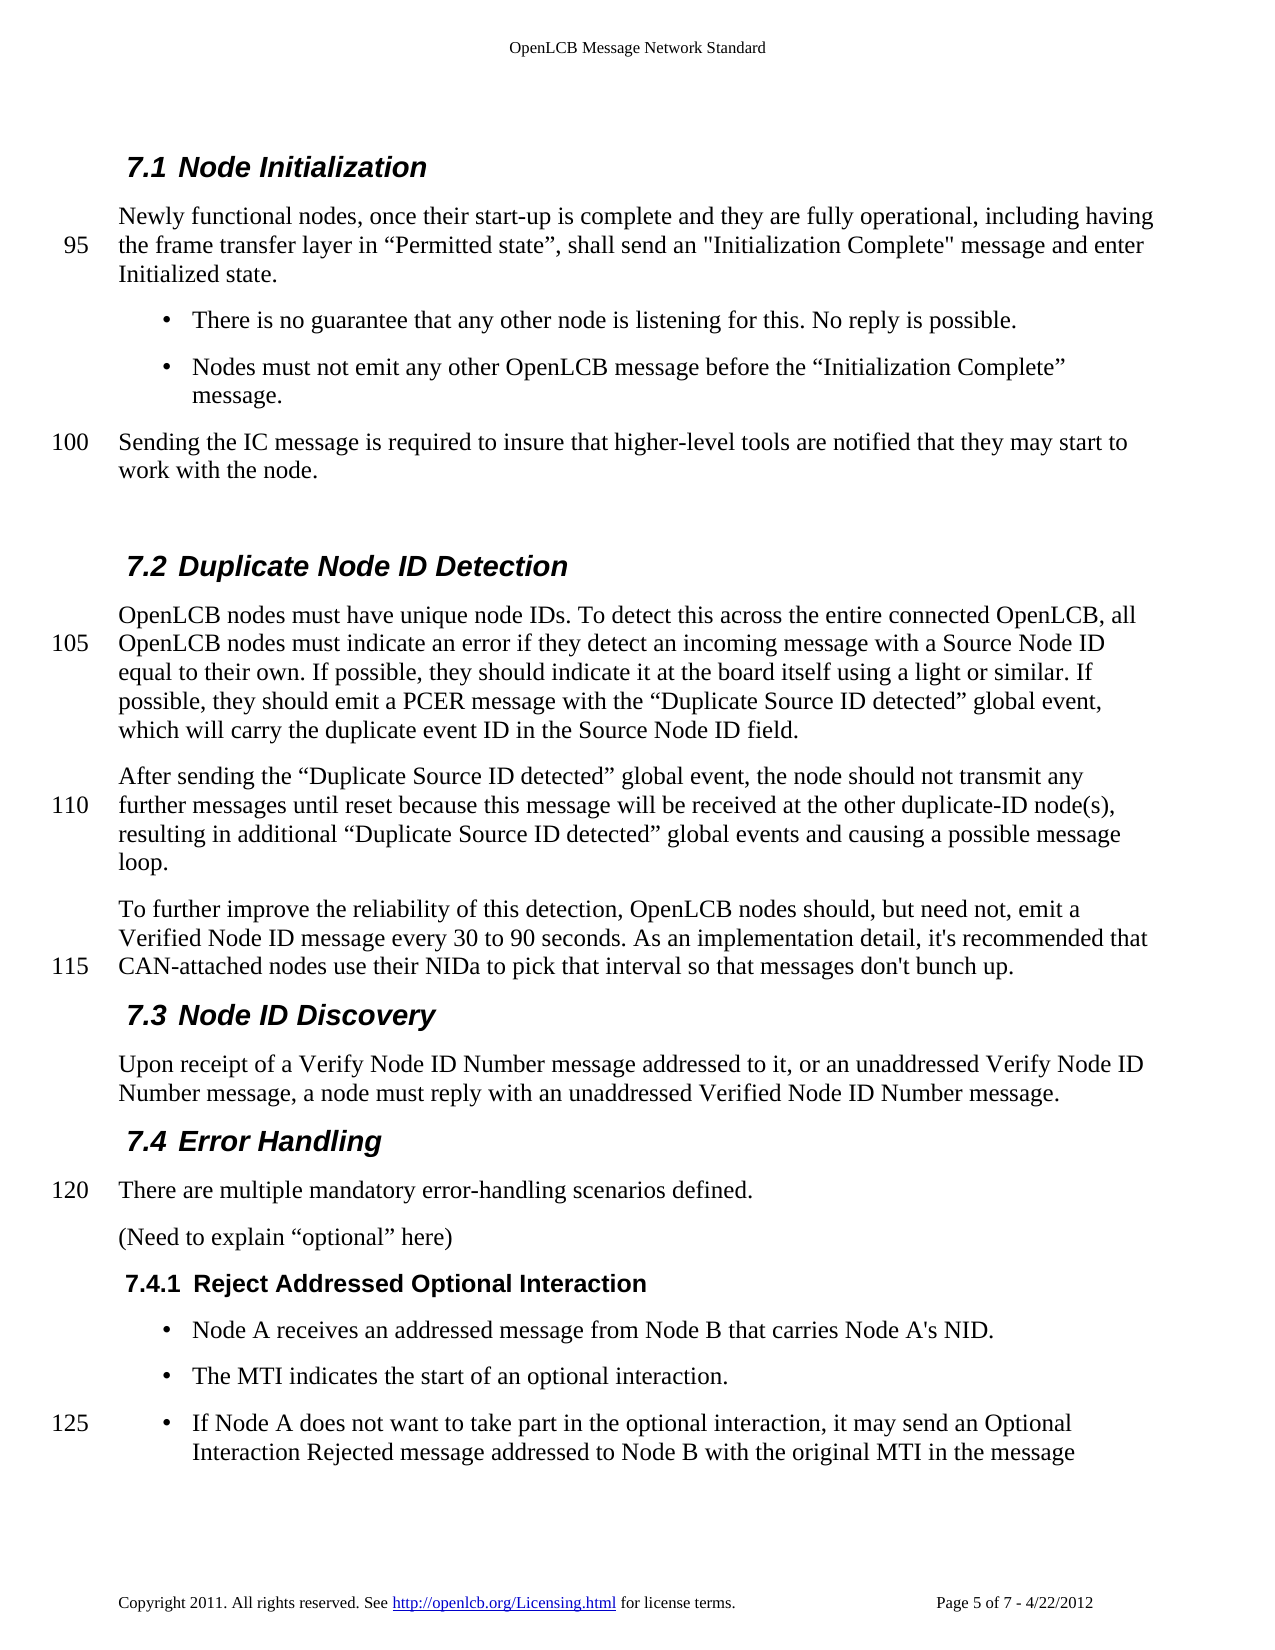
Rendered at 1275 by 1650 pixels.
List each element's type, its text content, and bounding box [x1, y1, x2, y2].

subtitle Reject Addressed Optional Interaction [118, 1268, 1157, 1297]
list Node A receives an addressed message from Node B that carries Node A's NID. [162, 1315, 1157, 1344]
text After sending the “Duplicate Source ID detected” global event, the node should not transmit any further messages until reset because this message will be received at the other duplicate-ID node(s), resulting in additional “Duplicate Source ID detected” global events and causing a possible message loop. [118, 761, 1157, 876]
text Sending the IC message is required to insure that higher-level tools are notified that they may start to work with the node. [118, 427, 1157, 484]
text Upon receipt of a Verify Node ID Number message addressed to it, or an unaddressed Verify Node ID Number message, a node must reply with an unaddressed Verified Node ID Number message. [118, 1049, 1157, 1107]
text (Need to explain “optional” here) [118, 1222, 1157, 1251]
list There is no guarantee that any other node is listening for this. No reply is possible. [162, 305, 1157, 334]
text There are multiple mandatory error-handling scenarios defined. [118, 1176, 1157, 1204]
list Nodes must not emit any other OpenLCB message before the “Initialization Complete” message. [162, 352, 1157, 409]
subtitle Node ID Discovery [118, 998, 1157, 1031]
text To further improve the reliability of this detection, OpenLCB nodes should, but need not, emit a Verified Node ID message every 30 to 90 seconds. As an implementation detail, it's recommended that CAN-attached nodes use their NIDa to pick that interval so that messages don't bunch up. [118, 894, 1157, 980]
list If Node A does not want to take part in the optional interaction, it may send an Optional Interaction Rejected message addressed to Node B with the original MTI in the message [162, 1408, 1157, 1465]
text Newly functional nodes, once their start-up is complete and they are fully operational, including having the frame transfer layer in “Permitted state”, shall send an "Initialization Complete" message and enter Initialized state. [118, 201, 1157, 287]
subtitle Error Handling [118, 1124, 1157, 1158]
subtitle Duplicate Node ID Detection [118, 548, 1157, 582]
list The MTI indicates the start of an optional interaction. [162, 1361, 1157, 1390]
subtitle Node Initialization [118, 150, 1157, 183]
text OpenLCB nodes must have unique node IDs. To detect this across the entire connected OpenLCB, all OpenLCB nodes must indicate an error if they detect an incoming message with a Source Node ID equal to their own. If possible, they should indicate it at the board itself using a light or similar. If possible, they should emit a PCER message with the “Duplicate Source ID detected” global event, which will carry the duplicate event ID in the Source Node ID field. [118, 600, 1157, 743]
